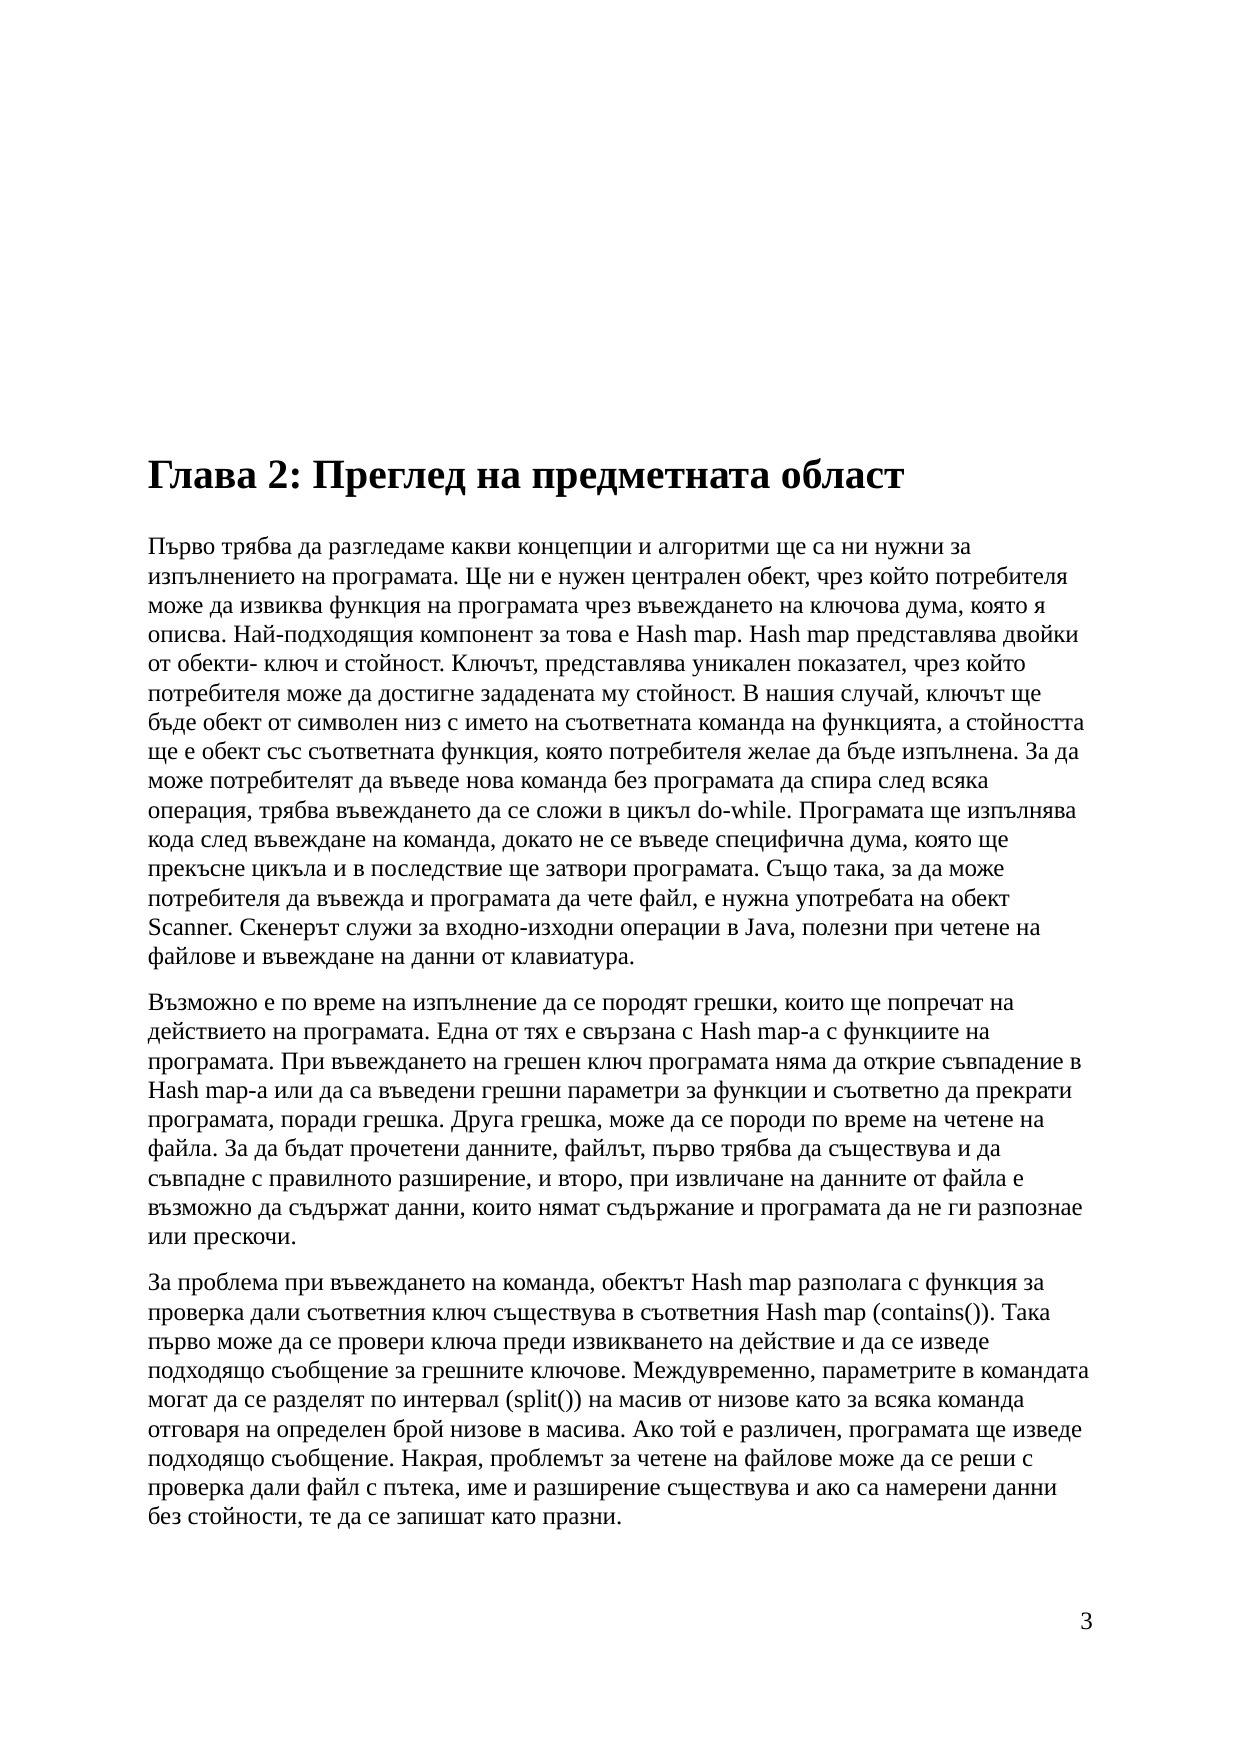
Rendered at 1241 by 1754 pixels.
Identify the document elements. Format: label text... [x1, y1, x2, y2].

subtitle Глава 2: Преглед на предметната област [148, 449, 1093, 497]
text Възможно е по време на изпълнение да се породят грешки, които ще попречат на действието на програмата. Една от тях е свързана с Hash map-а с функциите на програмата. При въвеждането на грешен ключ програмата няма да открие съвпадение в Hash map-а или да са въведени грешни параметри за функции и съответно да прекрати програмата, поради грешка. Друга грешка, може да се породи по време на четене на файла. За да бъдат прочетени данните, файлът, първо трябва да съществува и да съвпадне с правилното разширение, и второ, при извличане на данните от файла е възможно да съдържат данни, които нямат съдържание и програмата да не ги разпознае или прескочи. [148, 987, 1093, 1250]
text За проблема при въвеждането на команда, обектът Hash map разполага с функция за проверка дали съответния ключ съществува в съответния Hash map (contains()). Така първо може да се провери ключа преди извикването на действие и да се изведе подходящо съобщение за грешните ключове. Междувременно, параметрите в командата могат да се разделят по интервал (split()) на масив от низове като за всяка команда отговаря на определен брой низове в масива. Ако той е различен, програмата ще изведе подходящо съобщение. Накрая, проблемът за четене на файлове може да се реши с проверка дали файл с пътека, име и разширение съществува и ако са намерени данни без стойности, те да се запишат като празни. [148, 1267, 1093, 1530]
text Първо трябва да разгледаме какви концепции и алгоритми ще са ни нужни за изпълнението на програмата. Ще ни е нужен централен обект, чрез който потребителя може да извиква функция на програмата чрез въвеждането на ключова дума, която я описва. Най-подходящия компонент за това е Hash map. Hash map представлява двойки от обекти- ключ и стойност. Ключът, представлява уникален показател, чрез който потребителя може да достигне зададената му стойност. В нашия случай, ключът ще бъде обект от символен низ с името на съответната команда на функцията, а стойността ще е обект със съответната функция, която потребителя желае да бъде изпълнена. За да може потребителят да въведе нова команда без програмата да спира след всяка операция, трябва въвеждането да се сложи в цикъл do-while. Програмата ще изпълнява кода след въвеждане на команда, докато не се въведе специфична дума, която ще прекъсне цикъла и в последствие ще затвори програмата. Също така, за да може потребителя да въвежда и програмата да чете файл, е нужна употребата на обект Scanner. Скенерът служи за входно-изходни операции в Java, полезни при четене на файлове и въвеждане на данни от клавиатура. [148, 531, 1093, 970]
